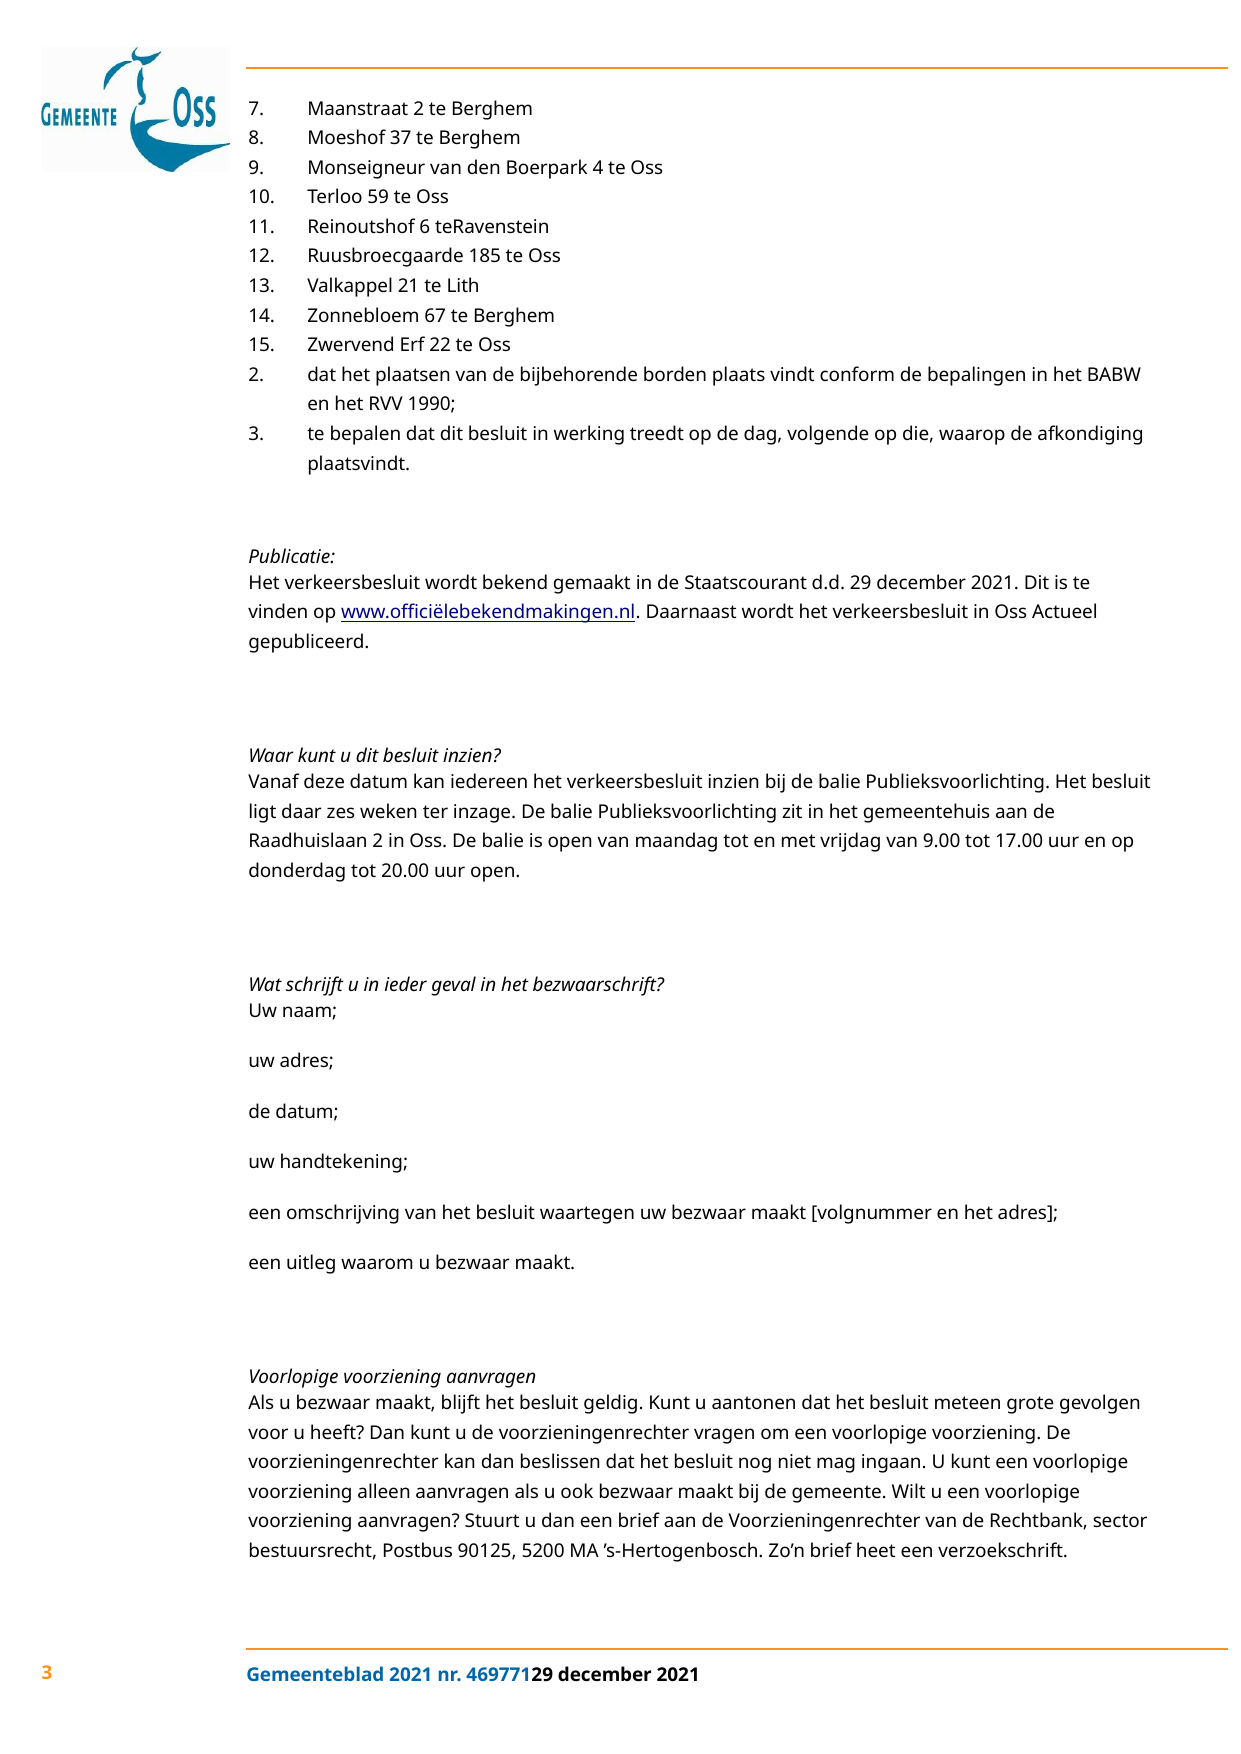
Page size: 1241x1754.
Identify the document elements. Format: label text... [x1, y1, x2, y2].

text uw adres; [248, 1048, 1152, 1073]
text Voorlopige voorziening aanvragen [248, 1364, 1152, 1389]
text Als u bezwaar maakt, blijft het besluit geldig. Kunt u aantonen dat het besluit meteen grote gevolgen voor u heeft? Dan kunt u de voorzieningenrechter vragen om een voorlopige voorziening. De voorzieningenrechter kan dan beslissen dat het besluit nog niet mag ingaan. U kunt een voorlopige voorziening alleen aanvragen als u ook bezwaar maakt bij de gemeente. Wilt u een voorlopige voorziening aanvragen? Stuurt u dan een brief aan de Voorzieningenrechter van de Rechtbank, sector bestuursrecht, Postbus 90125, 5200 MA ’s-Hertogenbosch. Zo’n brief heet een verzoekschrift. [248, 1389, 1152, 1563]
text Vanaf deze datum kan iedereen het verkeersbesluit inzien bij de balie Publieksvoorlichting. Het besluit ligt daar zes weken ter inzage. De balie Publieksvoorlichting zit in het gemeentehuis aan de Raadhuislaan 2 in Oss. De balie is open van maandag tot en met vrijdag van 9.00 tot 17.00 uur en op donderdag tot 20.00 uur open. [248, 768, 1152, 883]
list Zwervend Erf 22 te Oss [248, 331, 1152, 357]
list Zonnebloem 67 te Berghem [248, 302, 1152, 328]
text een omschrijving van het besluit waartegen uw bezwaar maakt [volgnummer en het adres]; [248, 1199, 1152, 1224]
list Valkappel 21 te Lith [248, 272, 1152, 298]
text Wat schrijft u in ieder geval in het bezwaarschrift? [248, 971, 1152, 997]
list Terloo 59 te Oss [248, 183, 1152, 209]
list te bepalen dat dit besluit in werking treedt op de dag, volgende op die, waarop de afkondiging plaatsvindt. [248, 420, 1152, 476]
text Het verkeersbesluit wordt bekend gemaakt in de Staatscourant d.d. 29 december 2021. Dit is te vinden op www.officiëlebekendmakingen.nl. Daarnaast wordt het verkeersbesluit in Oss Actueel gepubliceerd. [248, 569, 1152, 654]
text Waar kunt u dit besluit inzien? [248, 743, 1152, 768]
text Publicatie: [248, 543, 1152, 569]
text een uitleg waarom u bezwaar maakt. [248, 1249, 1152, 1275]
list Monseigneur van den Boerpark 4 te Oss [248, 154, 1152, 180]
text Uw naam; [248, 997, 1152, 1023]
text uw handtekening; [248, 1148, 1152, 1174]
picture [41, 47, 231, 172]
list Moeshof 37 te Berghem [248, 124, 1152, 150]
list Ruusbroecgaarde 185 te Oss [248, 243, 1152, 268]
list Reinoutshof 6 teRavenstein [248, 213, 1152, 239]
text de datum; [248, 1098, 1152, 1124]
list Maanstraat 2 te Berghem [248, 95, 1152, 121]
list dat het plaatsen van de bijbehorende borden plaats vindt conform de bepalingen in het BABW en het RVV 1990; [248, 361, 1152, 416]
